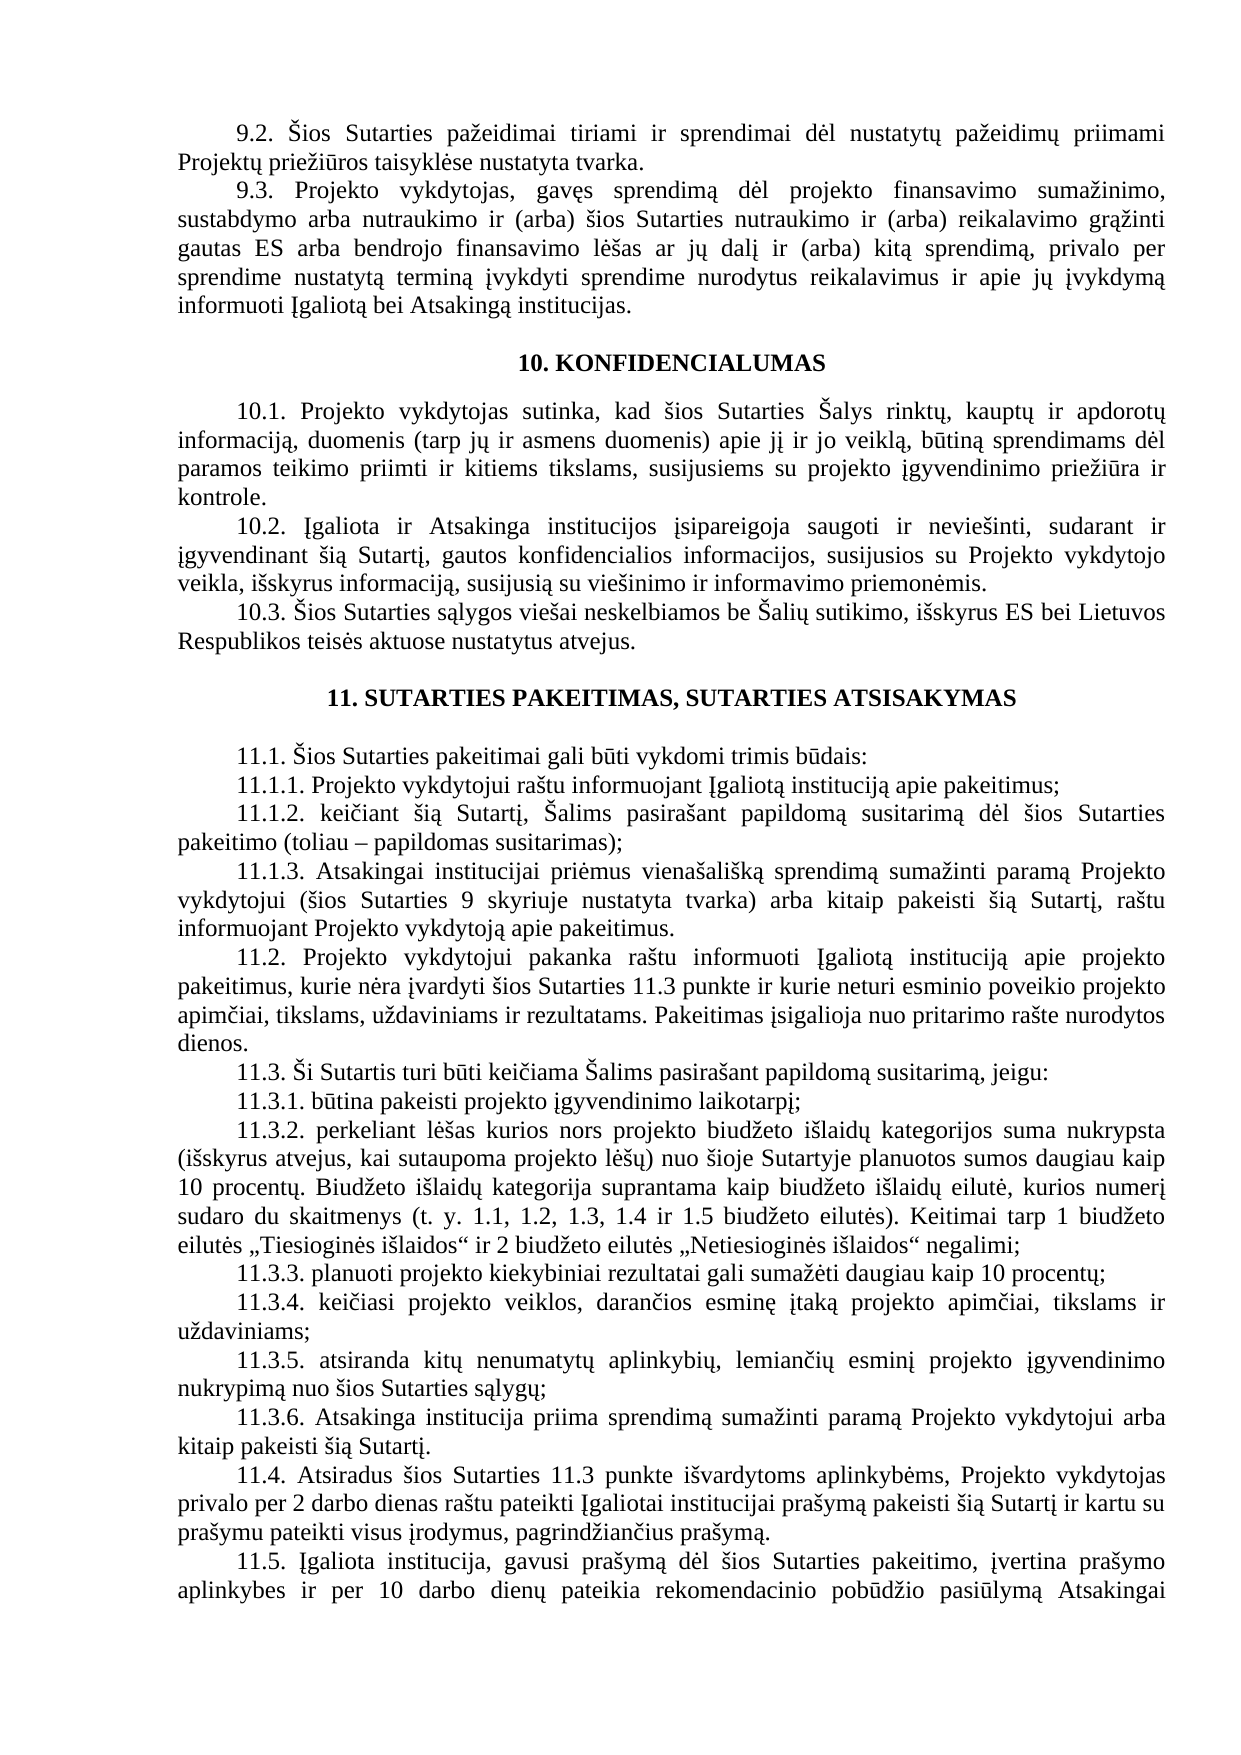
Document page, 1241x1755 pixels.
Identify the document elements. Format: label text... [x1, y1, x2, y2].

text 11.3.4. keičiasi projekto veiklos, darančios esminę įtaką projekto apimčiai, tikslams ir uždaviniams; [177, 1287, 1166, 1345]
text 9.2. Šios Sutarties pažeidimai tiriami ir sprendimai dėl nustatytų pažeidimų priimami Projektų priežiūros taisyklėse nustatyta tvarka. [177, 118, 1166, 176]
text 11.1.3. Atsakingai institucijai priėmus vienašališką sprendimą sumažinti paramą Projekto vykdytojui (šios Sutarties 9 skyriuje nustatyta tvarka) arba kitaip pakeisti šią Sutartį, raštu informuojant Projekto vykdytoją apie pakeitimus. [177, 856, 1166, 942]
text 10.2. Įgaliota ir Atsakinga institucijos įsipareigoja saugoti ir neviešinti, sudarant ir įgyvendinant šią Sutartį, gautos konfidencialios informacijos, susijusios su Projekto vykdytojo veikla, išskyrus informaciją, susijusią su viešinimo ir informavimo priemonėmis. [177, 511, 1166, 597]
text 11.5. Įgaliota institucija, gavusi prašymą dėl šios Sutarties pakeitimo, įvertina prašymo aplinkybes ir per 10 darbo dienų pateikia rekomendacinio pobūdžio pasiūlymą Atsakingai [177, 1546, 1166, 1603]
text 11.1.1. Projekto vykdytojui raštu informuojant Įgaliotą instituciją apie pakeitimus; [177, 770, 1166, 798]
text 10.1. Projekto vykdytojas sutinka, kad šios Sutarties Šalys rinktų, kauptų ir apdorotų informaciją, duomenis (tarp jų ir asmens duomenis) apie jį ir jo veiklą, būtiną sprendimams dėl paramos teikimo priimti ir kitiems tikslams, susijusiems su projekto įgyvendinimo priežiūra ir kontrole. [177, 396, 1166, 511]
text 11.3.1. būtina pakeisti projekto įgyvendinimo laikotarpį; [177, 1086, 1166, 1115]
text 11.3.3. planuoti projekto kiekybiniai rezultatai gali sumažėti daugiau kaip 10 procentų; [177, 1258, 1166, 1287]
text 9.3. Projekto vykdytojas, gavęs sprendimą dėl projekto finansavimo sumažinimo, sustabdymo arba nutraukimo ir (arba) šios Sutarties nutraukimo ir (arba) reikalavimo grąžinti gautas ES arba bendrojo finansavimo lėšas ar jų dalį ir (arba) kitą sprendimą, privalo per sprendime nustatytą terminą įvykdyti sprendime nurodytus reikalavimus ir apie jų įvykdymą informuoti Įgaliotą bei Atsakingą institucijas. [177, 176, 1166, 319]
text 11. SUTARTIES PAKEITIMAS, SUTARTIES ATSISAKYMAS [177, 683, 1166, 712]
text 10.3. Šios Sutarties sąlygos viešai neskelbiamos be Šalių sutikimo, išskyrus ES bei Lietuvos Respublikos teisės aktuose nustatytus atvejus. [177, 597, 1166, 655]
text 11.4. Atsiradus šios Sutarties 11.3 punkte išvardytoms aplinkybėms, Projekto vykdytojas privalo per 2 darbo dienas raštu pateikti Įgaliotai institucijai prašymą pakeisti šią Sutartį ir kartu su prašymu pateikti visus įrodymus, pagrindžiančius prašymą. [177, 1460, 1166, 1546]
text 11.1. Šios Sutarties pakeitimai gali būti vykdomi trimis būdais: [177, 741, 1166, 770]
text 11.2. Projekto vykdytojui pakanka raštu informuoti Įgaliotą instituciją apie projekto pakeitimus, kurie nėra įvardyti šios Sutarties 11.3 punkte ir kurie neturi esminio poveikio projekto apimčiai, tikslams, uždaviniams ir rezultatams. Pakeitimas įsigalioja nuo pritarimo rašte nurodytos dienos. [177, 942, 1166, 1057]
text 11.1.2. keičiant šią Sutartį, Šalims pasirašant papildomą susitarimą dėl šios Sutarties pakeitimo (toliau – papildomas susitarimas); [177, 798, 1166, 856]
text 11.3.2. perkeliant lėšas kurios nors projekto biudžeto išlaidų kategorijos suma nukrypsta (išskyrus atvejus, kai sutaupoma projekto lėšų) nuo šioje Sutartyje planuotos sumos daugiau kaip 10 procentų. Biudžeto išlaidų kategorija suprantama kaip biudžeto išlaidų eilutė, kurios numerį sudaro du skaitmenys (t. y. 1.1, 1.2, 1.3, 1.4 ir 1.5 biudžeto eilutės). Keitimai tarp 1 biudžeto eilutės „Tiesioginės išlaidos“ ir 2 biudžeto eilutės „Netiesioginės išlaidos“ negalimi; [177, 1115, 1166, 1258]
text 11.3.6. Atsakinga institucija priima sprendimą sumažinti paramą Projekto vykdytojui arba kitaip pakeisti šią Sutartį. [177, 1402, 1166, 1460]
text 10. KONFIDENCIALUMAS [177, 348, 1166, 377]
text 11.3.5. atsiranda kitų nenumatytų aplinkybių, lemiančių esminį projekto įgyvendinimo nukrypimą nuo šios Sutarties sąlygų; [177, 1345, 1166, 1402]
text 11.3. Ši Sutartis turi būti keičiama Šalims pasirašant papildomą susitarimą, jeigu: [177, 1057, 1166, 1086]
